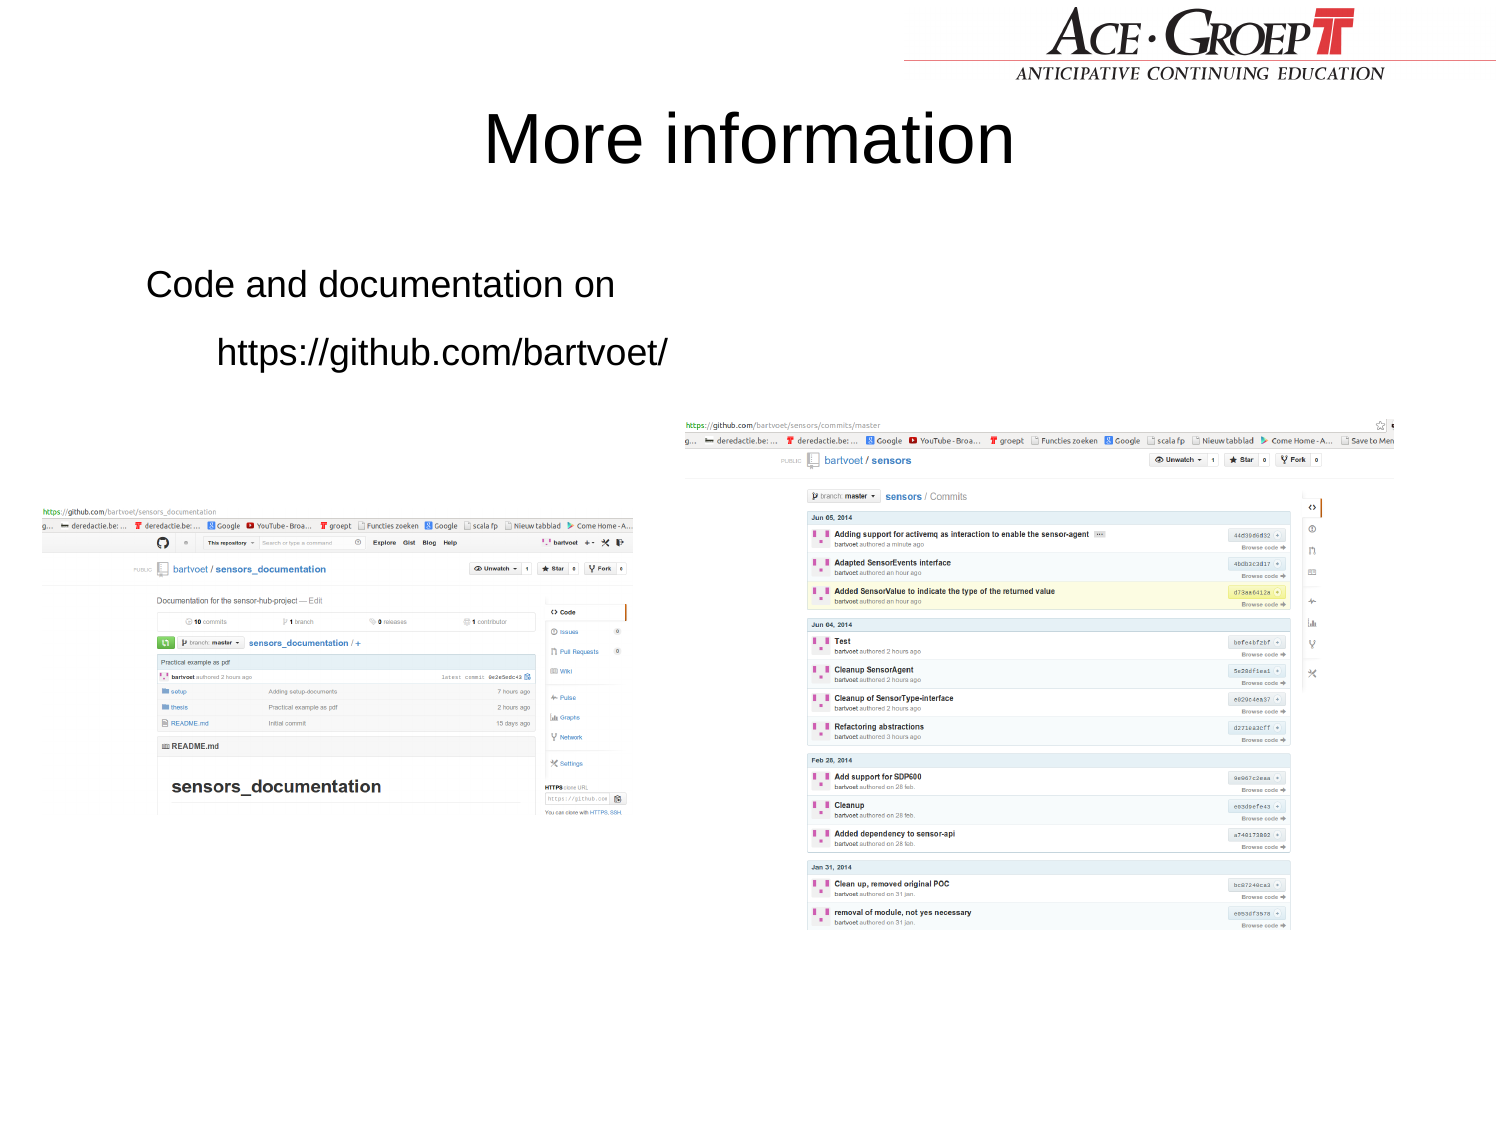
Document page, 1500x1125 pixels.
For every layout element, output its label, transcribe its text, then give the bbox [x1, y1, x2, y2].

picture [904, 7, 1496, 80]
picture [685, 419, 1394, 930]
title More information [75, 44, 1425, 233]
picture [42, 508, 633, 815]
list Code and documentation on https://github.com/bartvoet/ [75, 263, 1425, 916]
